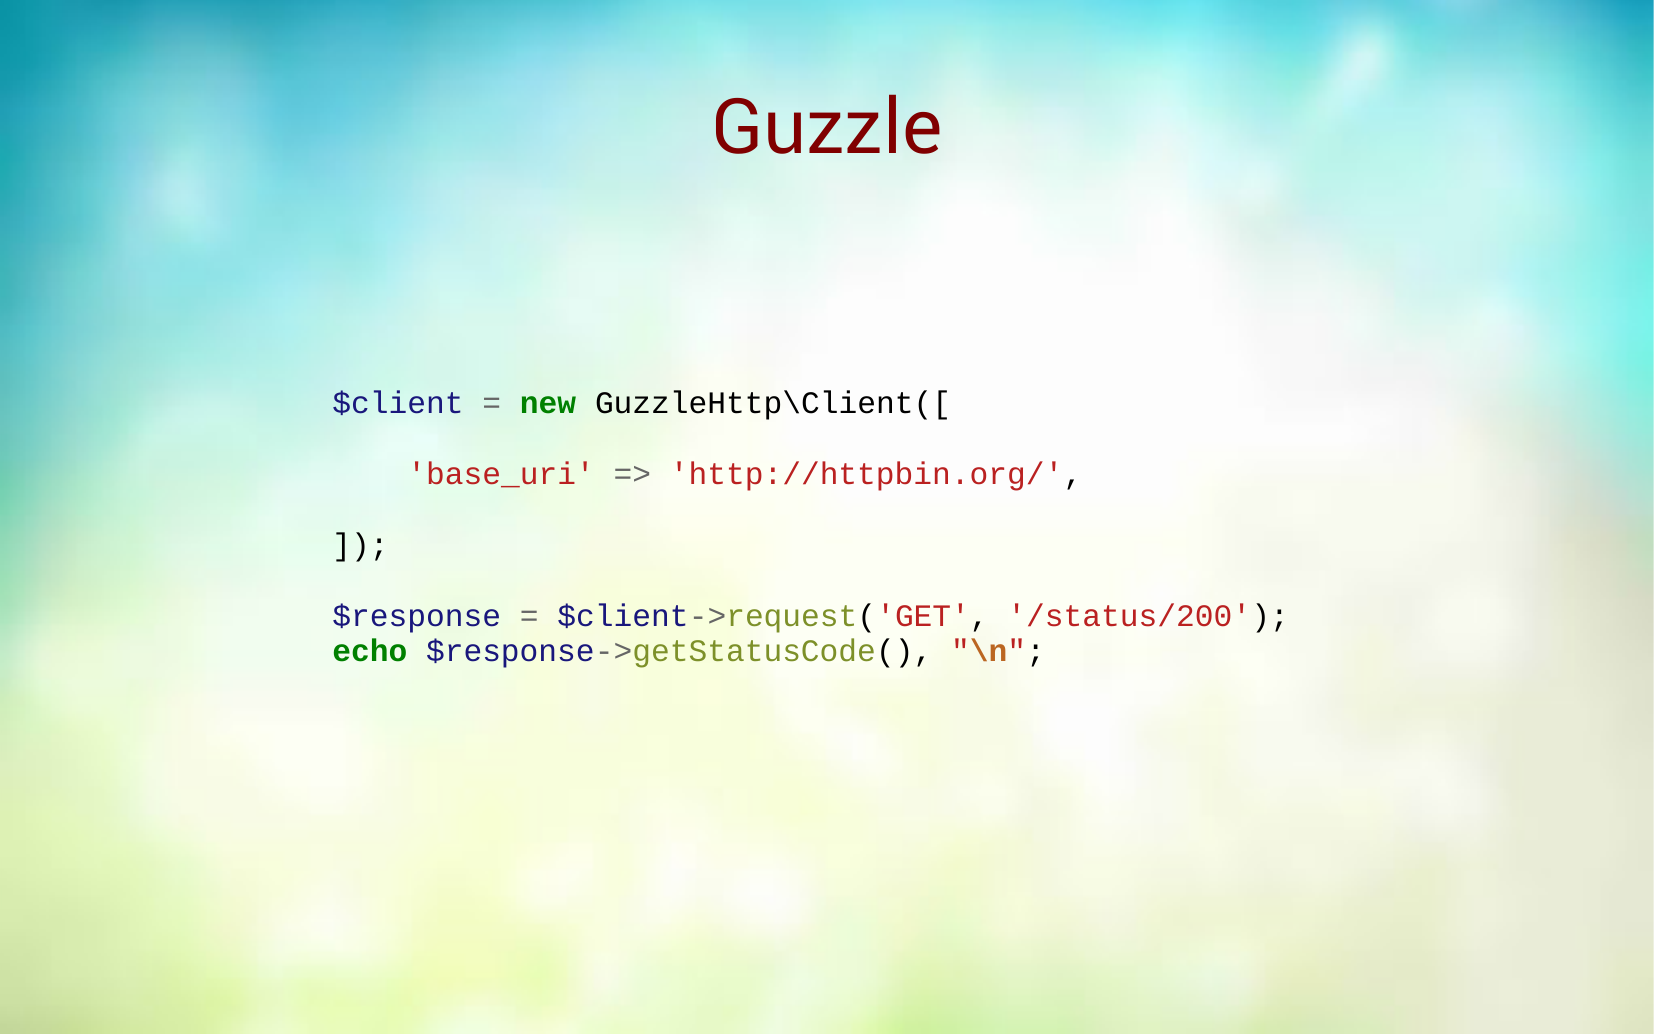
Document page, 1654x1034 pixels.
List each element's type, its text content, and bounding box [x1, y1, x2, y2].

title Guzzle [82, 41, 1571, 214]
picture [0, 0, 1654, 1034]
text_box $client = new GuzzleHttp\Client([ 'base_uri' => 'http://httpbin.org/', ]); $response = $client->request('GET', '/status/200'); echo $response->getStatusCode(), "\n"; [317, 380, 1337, 703]
